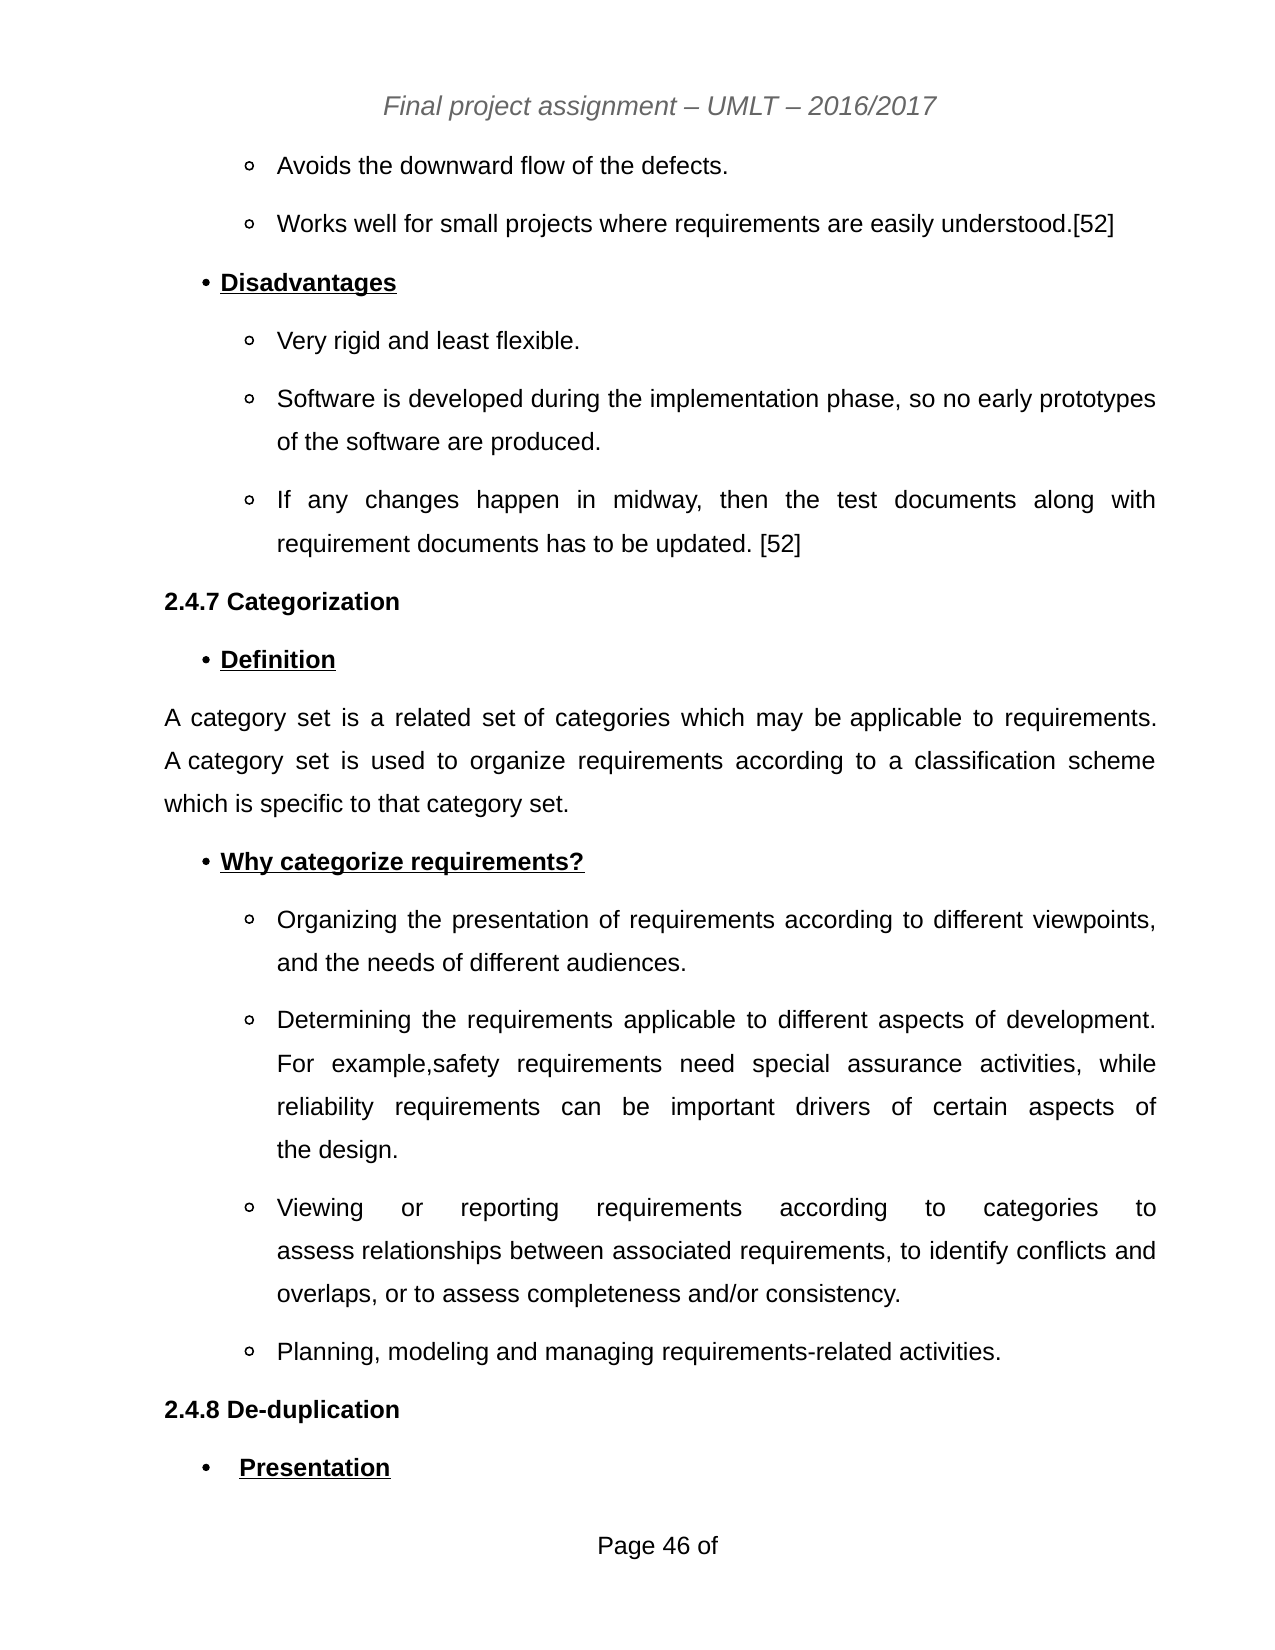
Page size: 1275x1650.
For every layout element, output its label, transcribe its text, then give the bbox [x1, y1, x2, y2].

list Software is developed during the implementation phase, so no early prototypes of the software are produced. [239, 384, 1158, 456]
list Avoids the downward flow of the defects. [239, 151, 1158, 180]
list Determining the requirements applicable to different aspects of development. For example,safety requirements need special assurance activities, while reliability requirements can be important drivers of certain aspects of the design. [239, 1006, 1158, 1164]
list If any changes happen in midway, then the test documents along with requirement documents has to be updated. [52] [239, 486, 1158, 557]
subtitle 2.4.8 De-duplication [164, 1394, 1158, 1423]
list Definition [202, 645, 1158, 674]
list Disadvantages [202, 268, 1158, 297]
list Planning, modeling and managing requirements-related activities. [239, 1337, 1158, 1366]
text A category set is a related set of categories which may be applicable to requirements. A category set is used to organize requirements according to a classification scheme which is specific to that category set. [164, 703, 1158, 818]
subtitle 2.4.7 Categorization [164, 587, 1158, 616]
list Why categorize requirements? [202, 847, 1158, 876]
list Presentation [202, 1453, 1158, 1482]
list Organizing the presentation of requirements according to different viewpoints, and the needs of different audiences. [239, 904, 1158, 977]
list Very rigid and least flexible. [239, 326, 1158, 355]
list Works well for small projects where requirements are easily understood.[52] [239, 209, 1158, 238]
list Viewing or reporting requirements according to categories to assess relationships between associated requirements, to identify conflicts and overlaps, or to assess completeness and/or consistency. [239, 1193, 1158, 1308]
